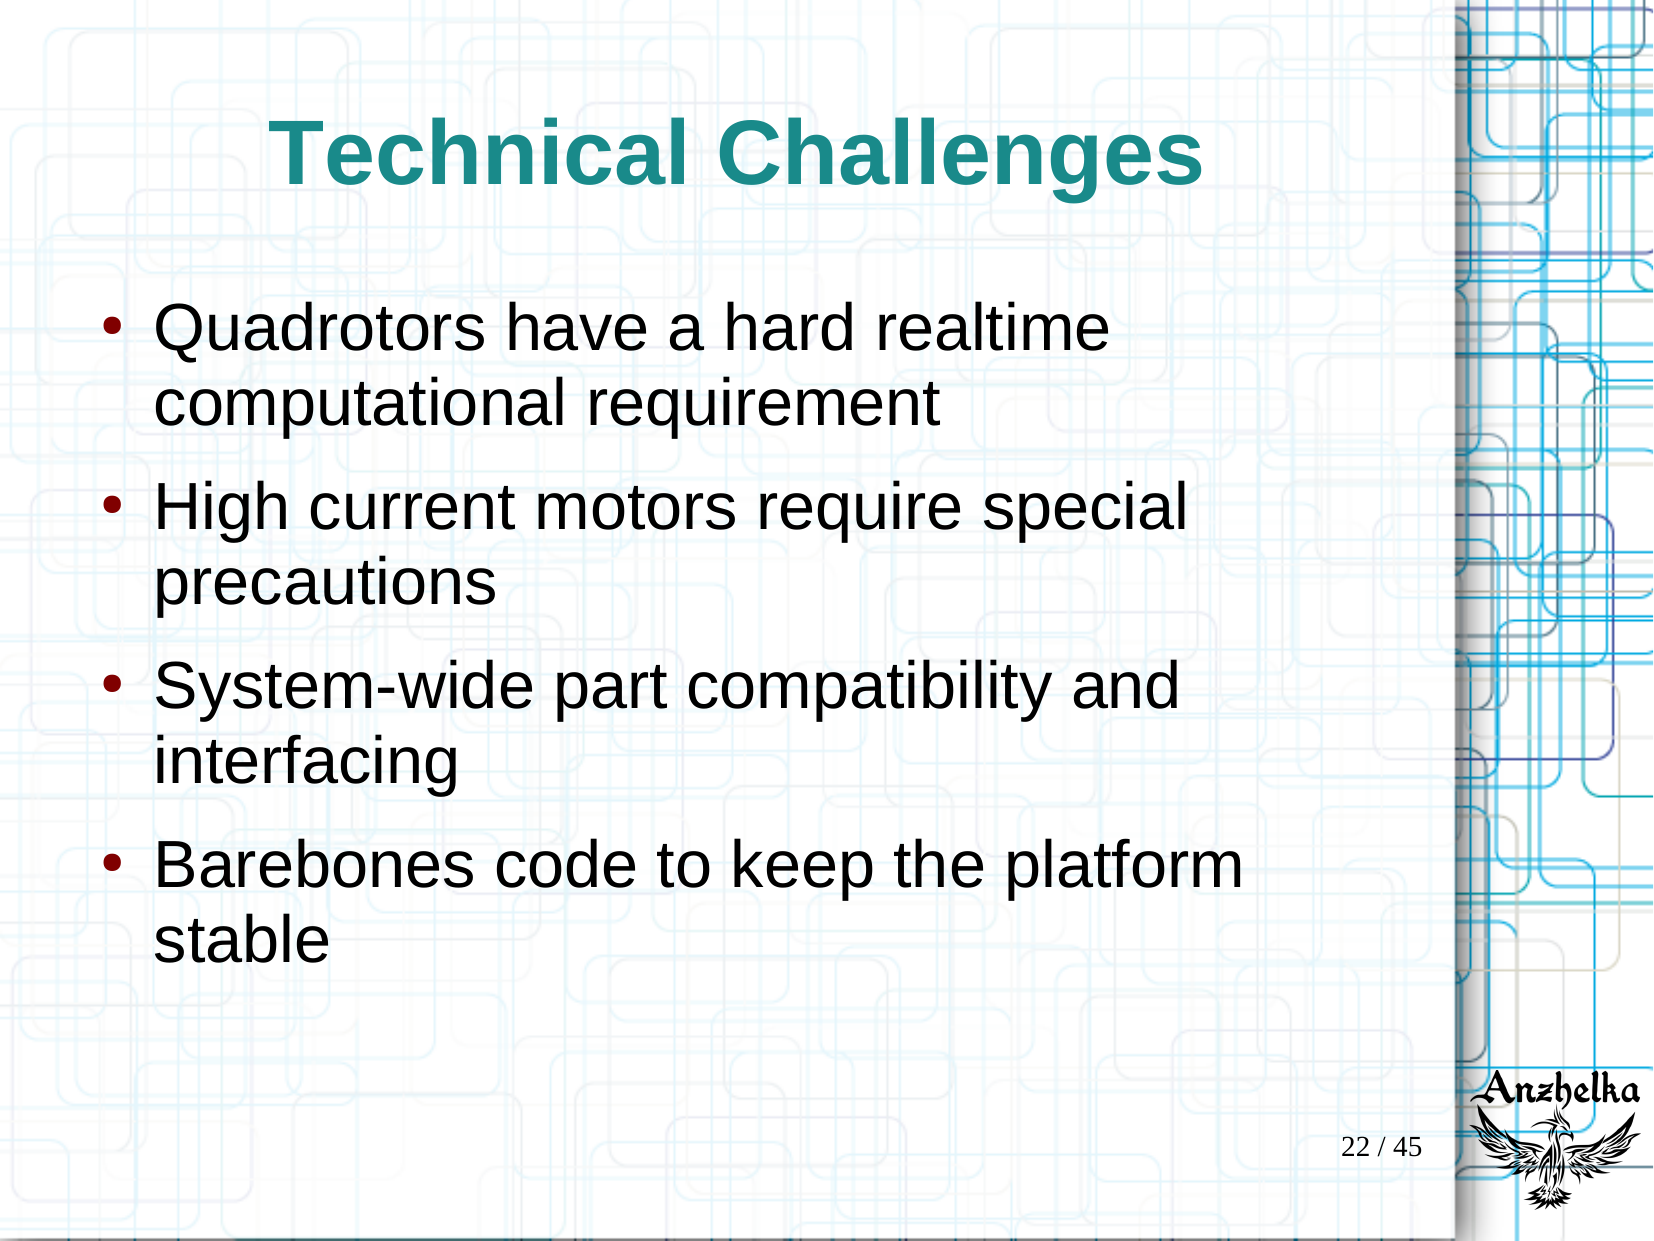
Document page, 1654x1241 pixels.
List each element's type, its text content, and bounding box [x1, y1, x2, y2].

title Technical Challenges [58, 49, 1417, 257]
picture [0, 0, 1654, 1241]
list Quadrotors have a hard realtime computational requirement High current motors require special precautions System-wide part compatibility and interfacing Barebones code to keep the platform stable [82, 290, 1417, 1010]
